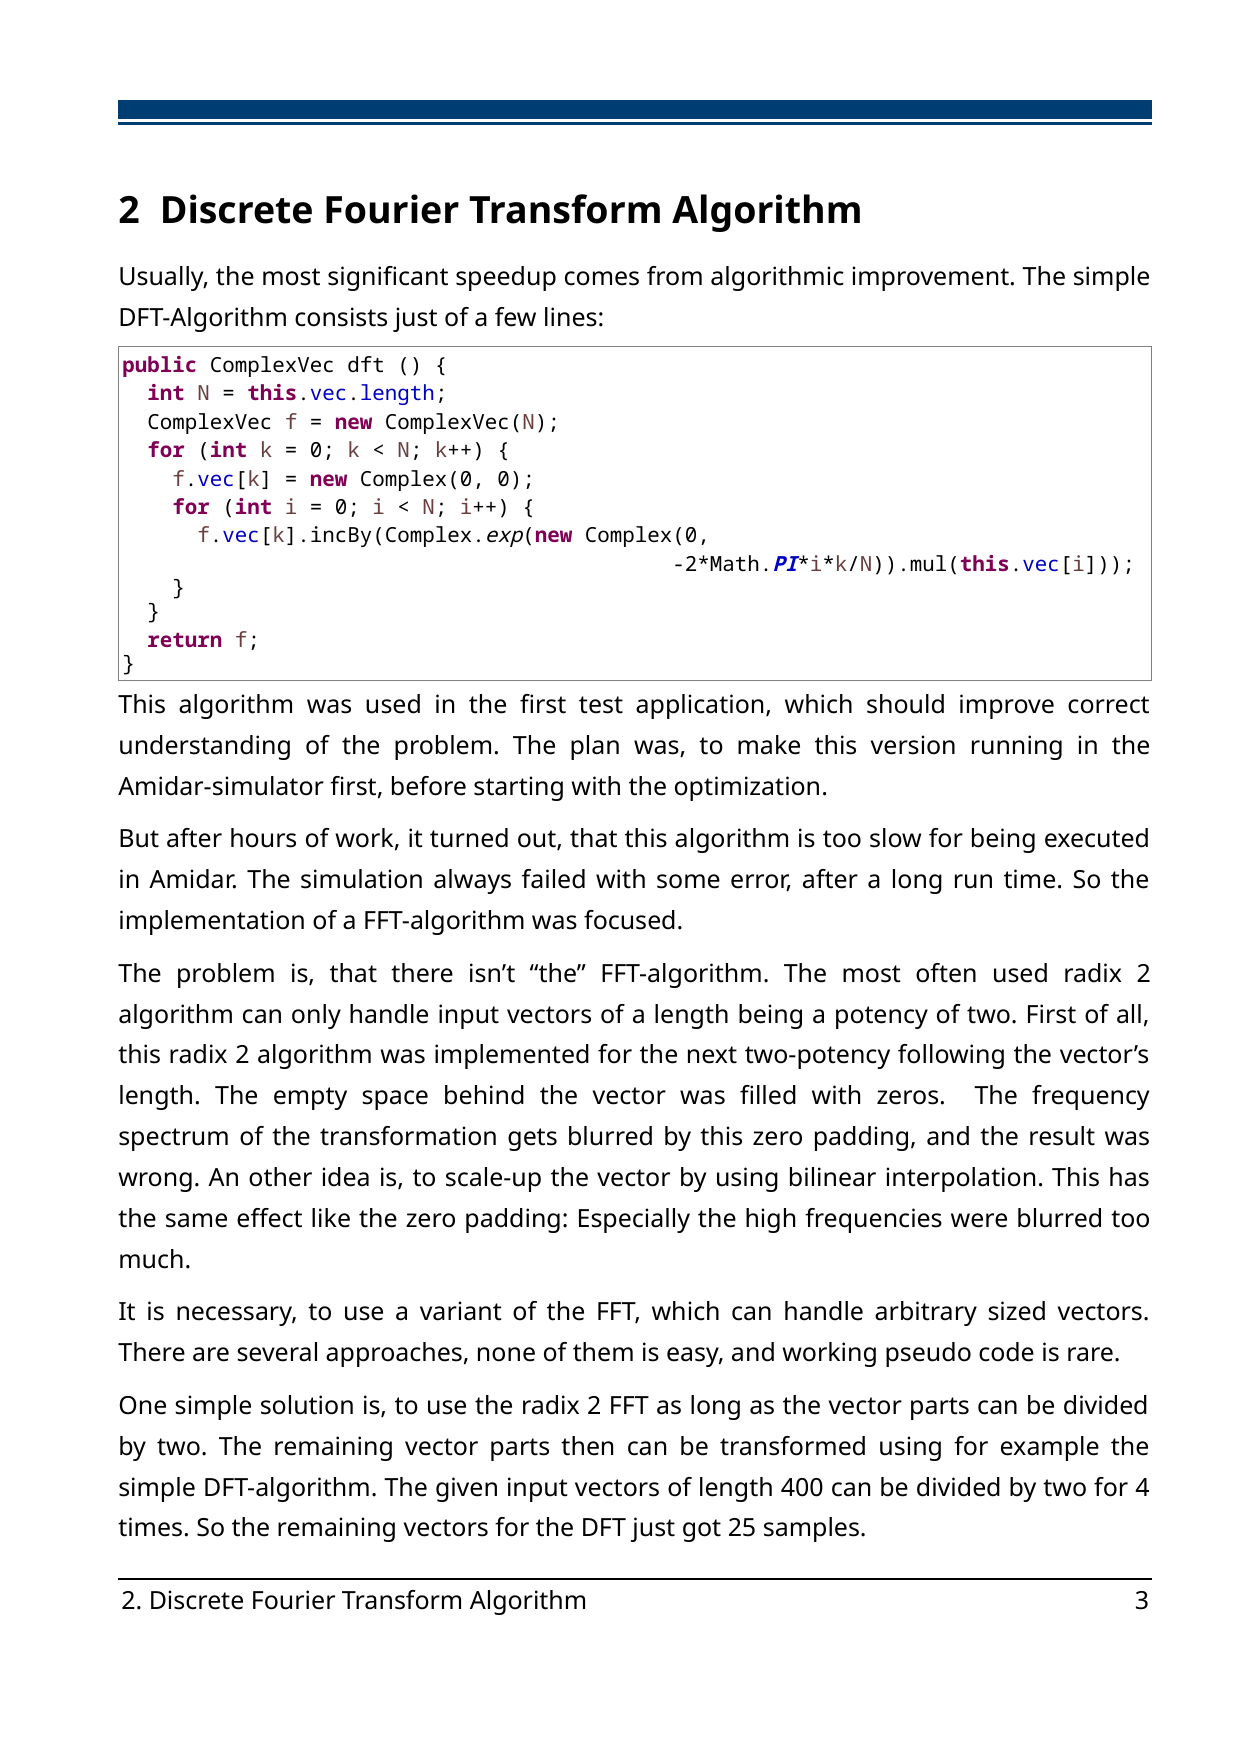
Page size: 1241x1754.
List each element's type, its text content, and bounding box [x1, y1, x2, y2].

text It is necessary, to use a variant of the FFT, which can handle arbitrary sized vectors. There are several approaches, none of them is easy, and working pseudo code is rare. [118, 1294, 1152, 1369]
text The problem is, that there isn’t “the” FFT-algorithm. The most often used radix 2 algorithm can only handle input vectors of a length being a potency of two. First of all, this radix 2 algorithm was implemented for the next two-potency following the vector’s length. The empty space behind the vector was filled with zeros. The frequency spectrum of the transformation gets blurred by this zero padding, and the result was wrong. An other idea is, to scale-up the vector by using bilinear interpolation. This has the same effect like the zero padding: Especially the high frequencies were blurred too much. [118, 955, 1152, 1275]
text But after hours of work, it turned out, that this algorithm is too slow for being executed in Amidar. The simulation always failed with some error, after a long run time. So the implementation of a FFT-algorithm was focused. [118, 821, 1152, 937]
text Usually, the most significant speedup comes from algorithmic improvement. The simple DFT-Algorithm consists just of a few lines: [118, 258, 1152, 333]
text } [119, 573, 1151, 597]
text for (int i = 0; i < N; i++) { [119, 488, 1151, 517]
text int N = this.vec.length; [119, 374, 1151, 403]
text -2*Math.PI*i*k/N)).mul(this.vec[i])); [119, 545, 1151, 573]
text for (int k = 0; k < N; k++) { [119, 431, 1151, 460]
text f.vec[k] = new Complex(0, 0); [119, 460, 1151, 488]
text } [119, 649, 1151, 680]
text ComplexVec f = new ComplexVec(N); [119, 403, 1151, 431]
text f.vec[k].incBy(Complex.exp(new Complex(0, [119, 517, 1151, 545]
text public ComplexVec dft () { [119, 347, 1151, 374]
subtitle Discrete Fourier Transform Algorithm [118, 184, 1152, 235]
text return f; [119, 621, 1151, 649]
text One simple solution is, to use the radix 2 FFT as long as the vector parts can be divided by two. The remaining vector parts then can be transformed using for example the simple DFT-algorithm. The given input vectors of length 400 can be divided by two for 4 times. So the remaining vectors for the DFT just got 25 samples. [118, 1387, 1152, 1544]
text This algorithm was used in the first test application, which should improve correct understanding of the problem. The plan was, to make this version running in the Amidar-simulator first, before starting with the optimization. [118, 687, 1152, 802]
text } [119, 597, 1151, 621]
